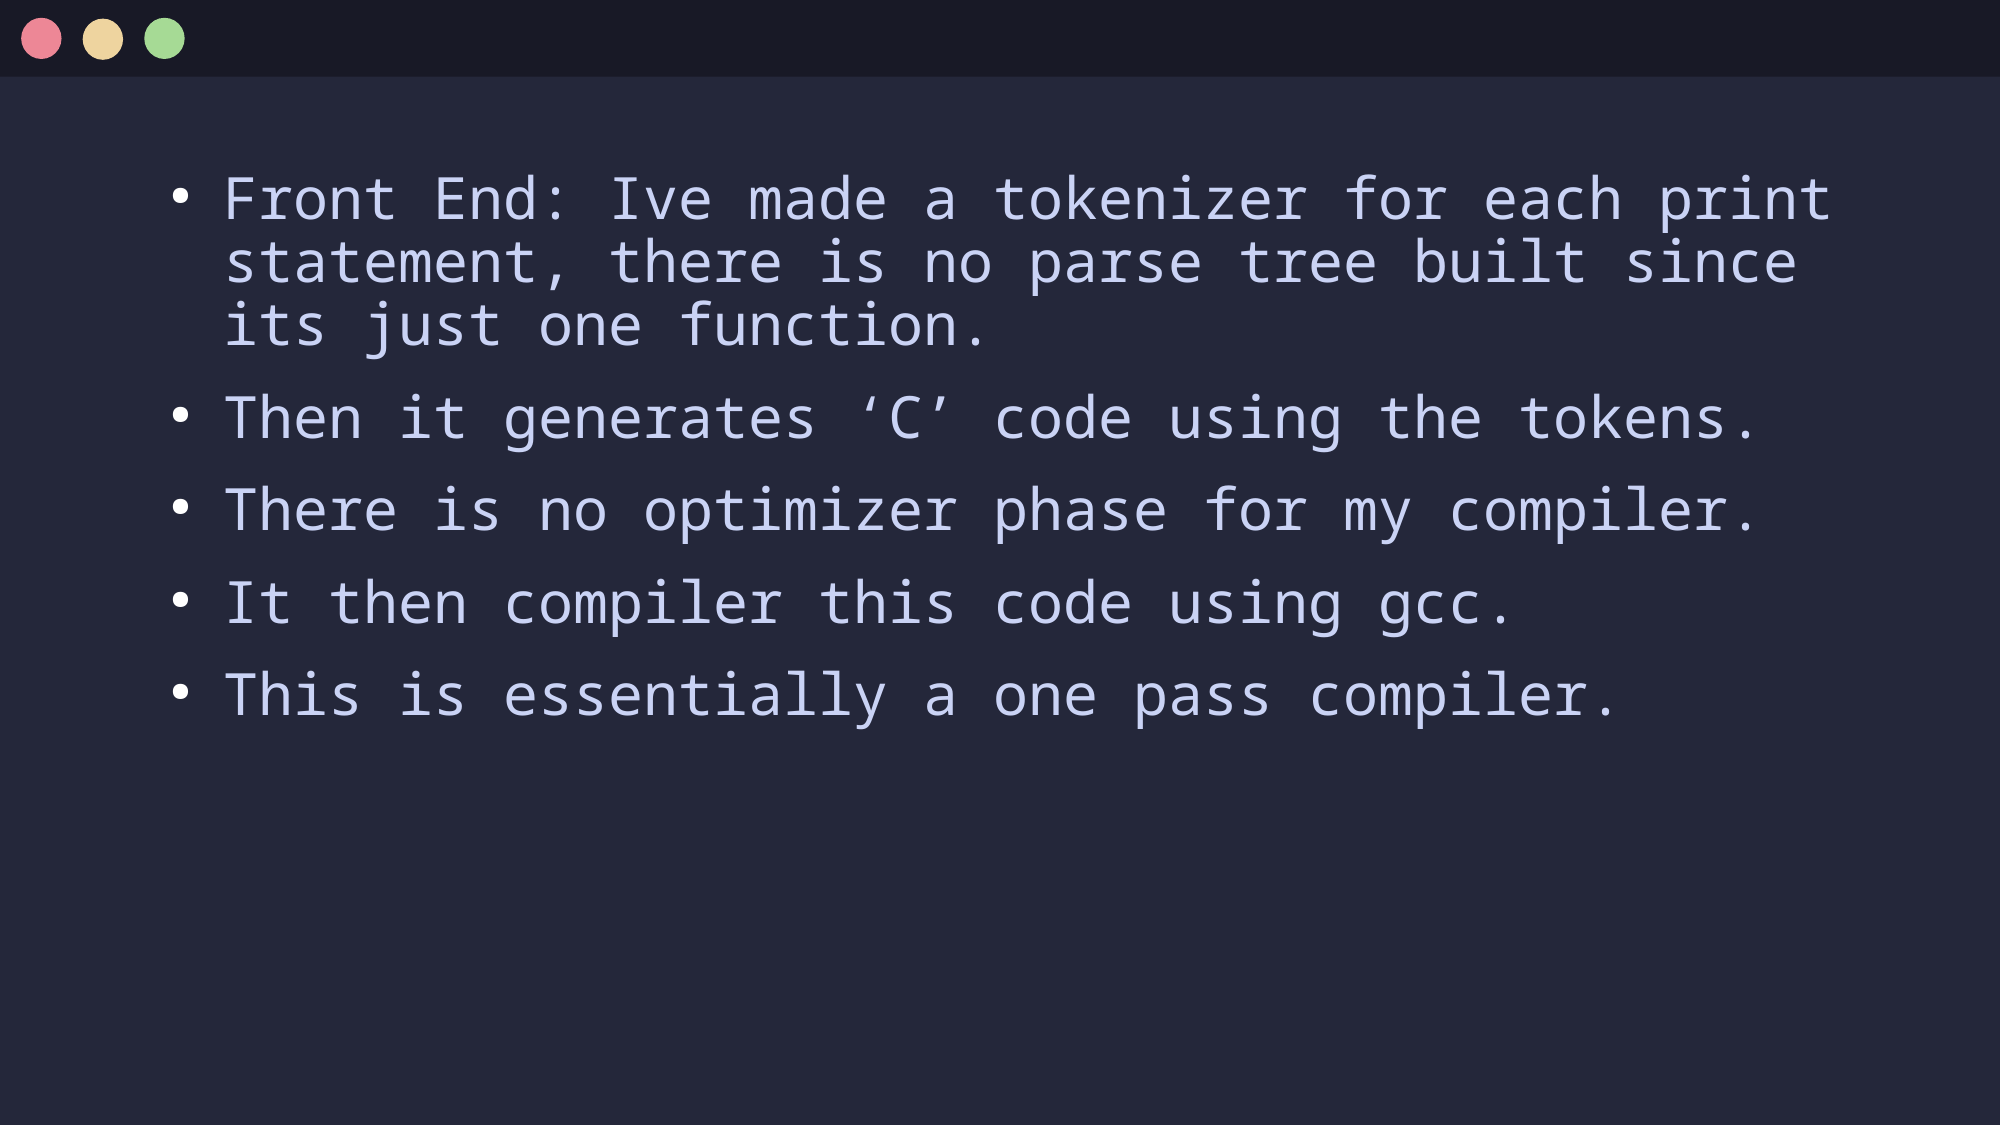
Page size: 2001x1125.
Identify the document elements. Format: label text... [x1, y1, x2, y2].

text_box [0, 0, 2000, 77]
list Front End: Ive made a tokenizer for each print statement, there is no parse tree built since its just one function. Then it generates ‘C’ code using the tokens. There is no optimizer phase for my compiler. It then compiler this code using gcc. This is essentially a one pass compiler. [137, 162, 1863, 1014]
